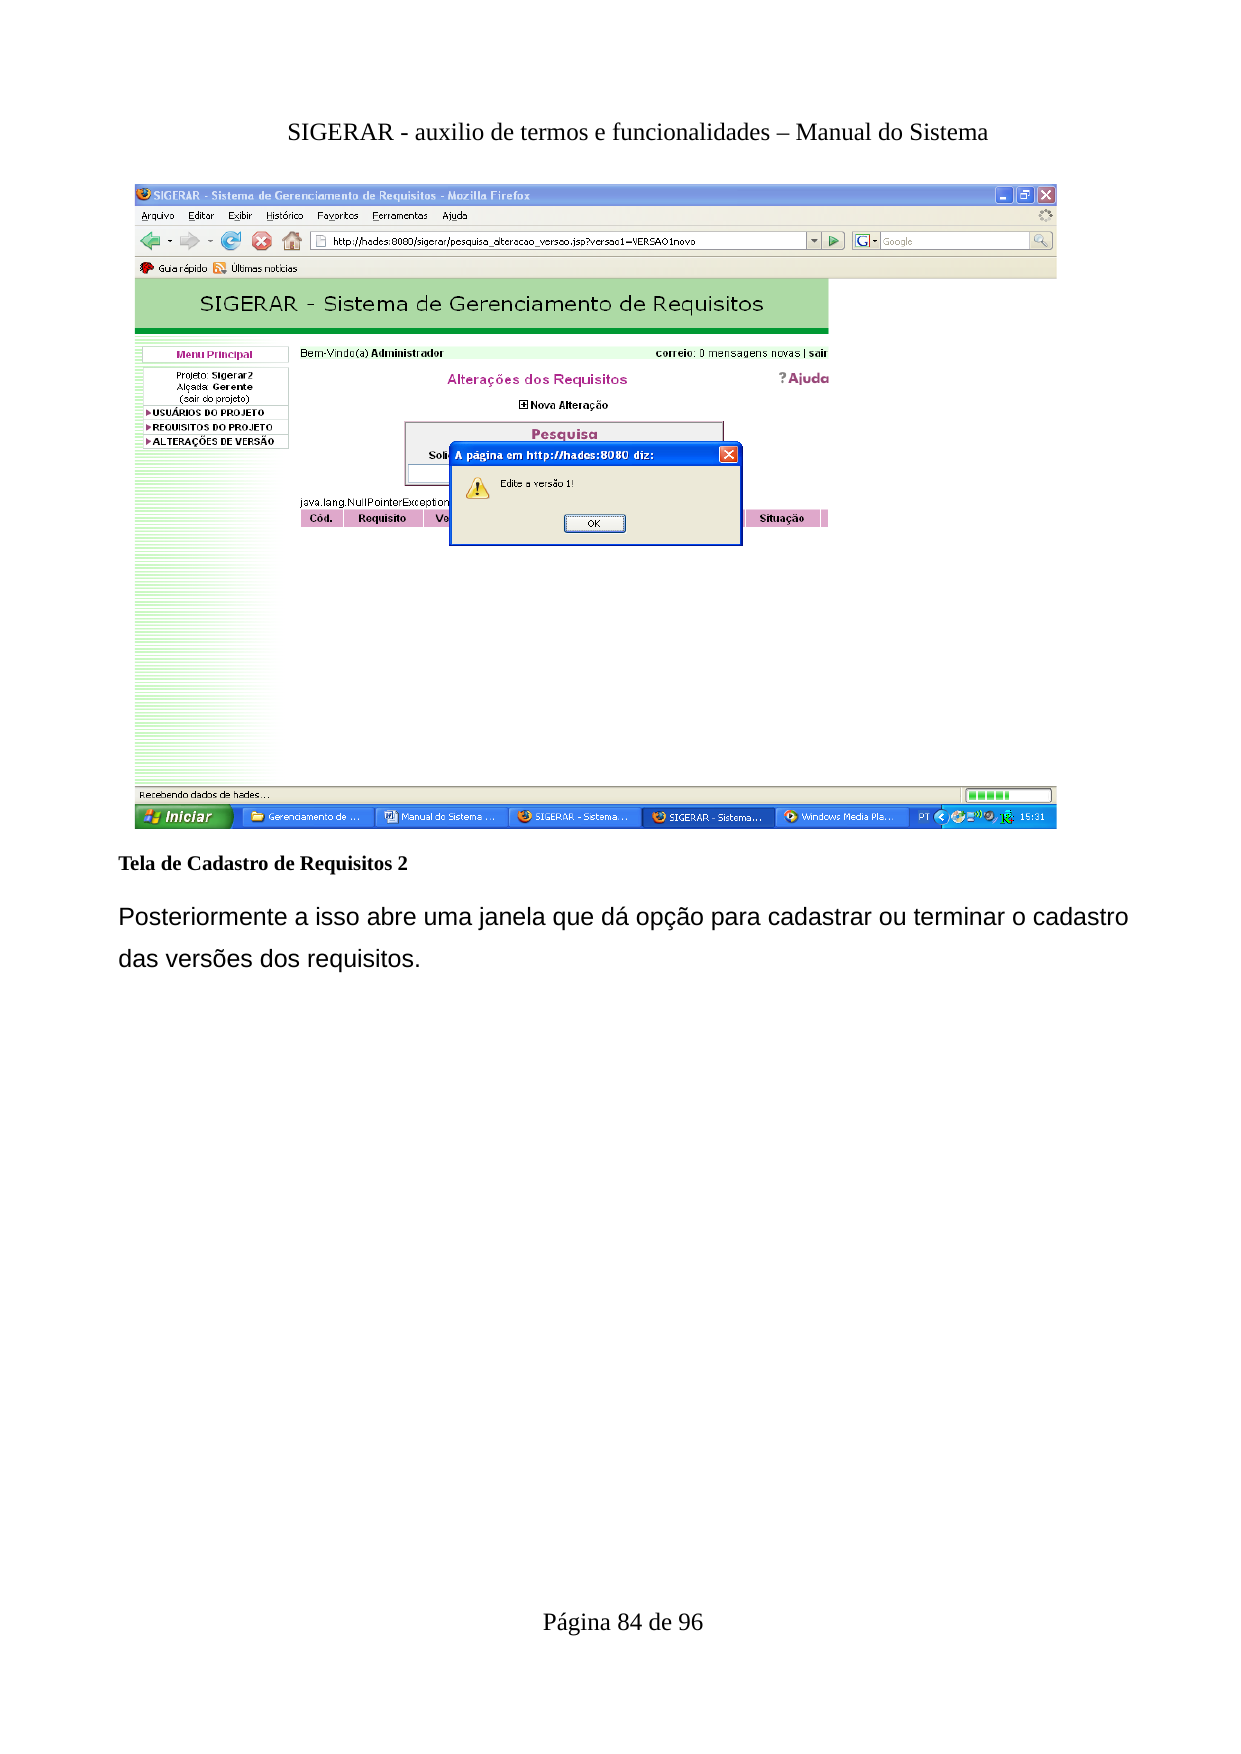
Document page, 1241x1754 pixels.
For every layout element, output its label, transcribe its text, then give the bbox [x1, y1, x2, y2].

text Tela de Cadastro de Requisitos 2 [118, 852, 1134, 875]
text Posteriormente a isso abre uma janela que dá opção para cadastrar ou terminar o cadastro das versões dos requisitos. [118, 903, 1134, 972]
picture [134, 184, 1057, 829]
